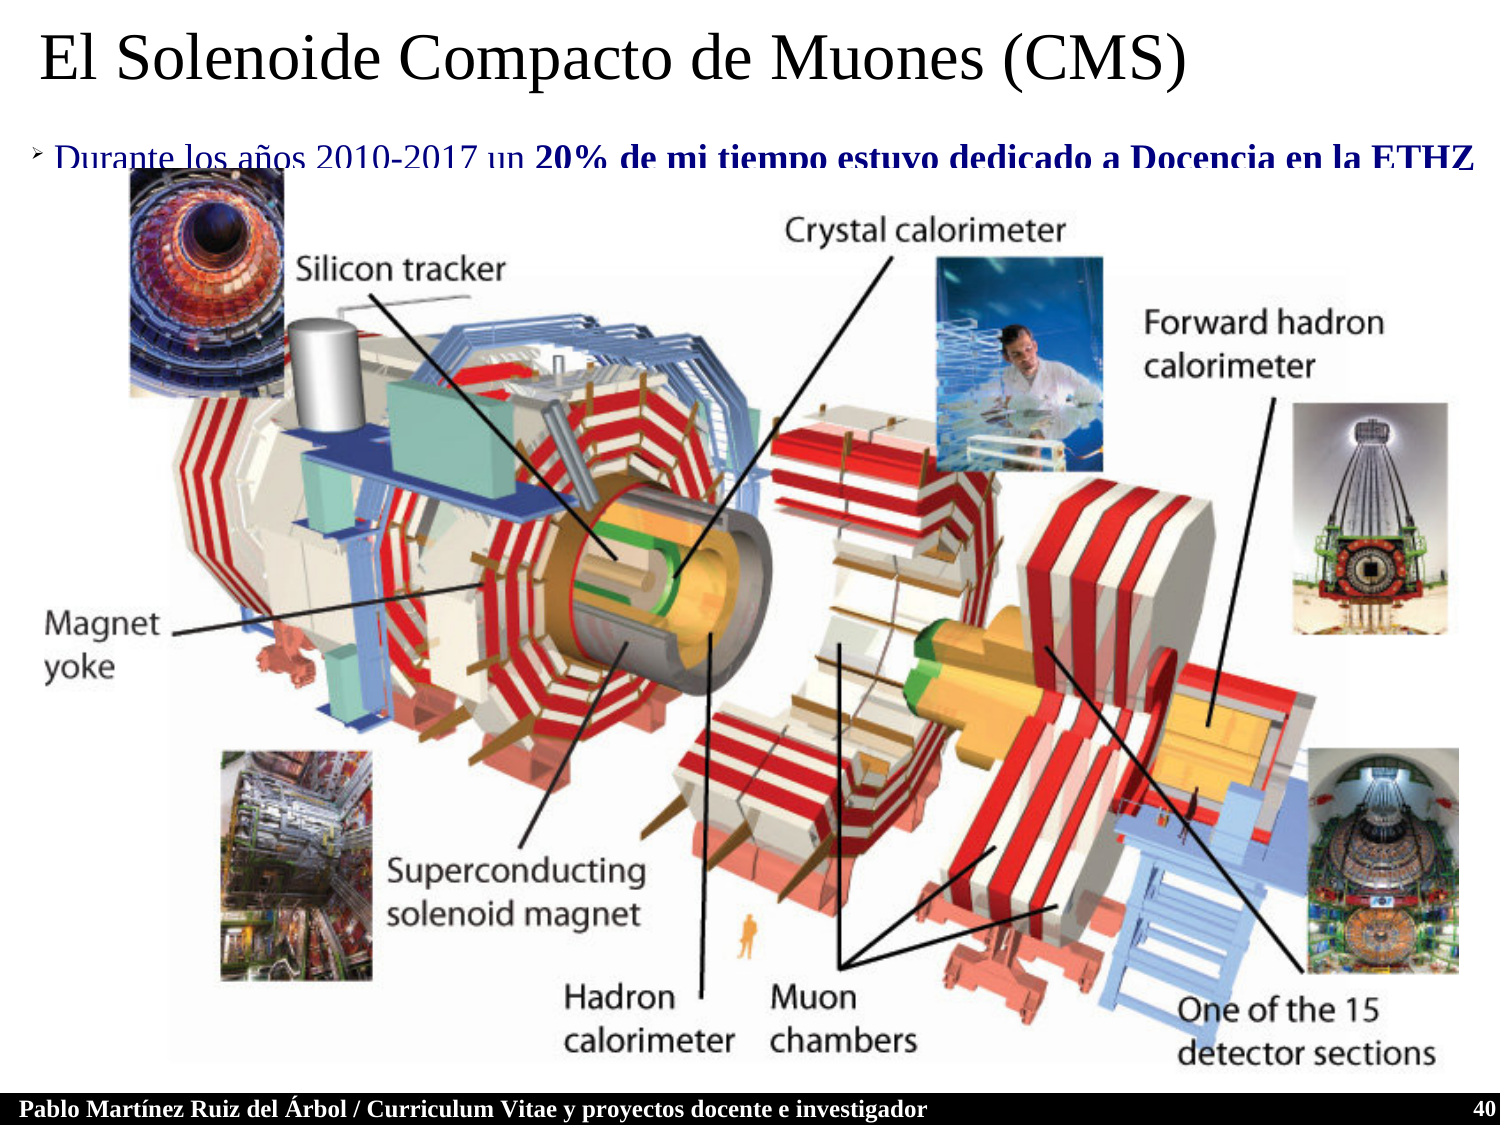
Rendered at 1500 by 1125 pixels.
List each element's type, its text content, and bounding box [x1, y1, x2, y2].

picture [44, 168, 1459, 1074]
text_box Durante los años 2010-2017 un 20% de mi tiempo estuvo dedicado a Docencia en la ETHZ [11, 98, 1500, 279]
text_box El Solenoide Compacto de Muones (CMS) [10, 3, 1218, 111]
